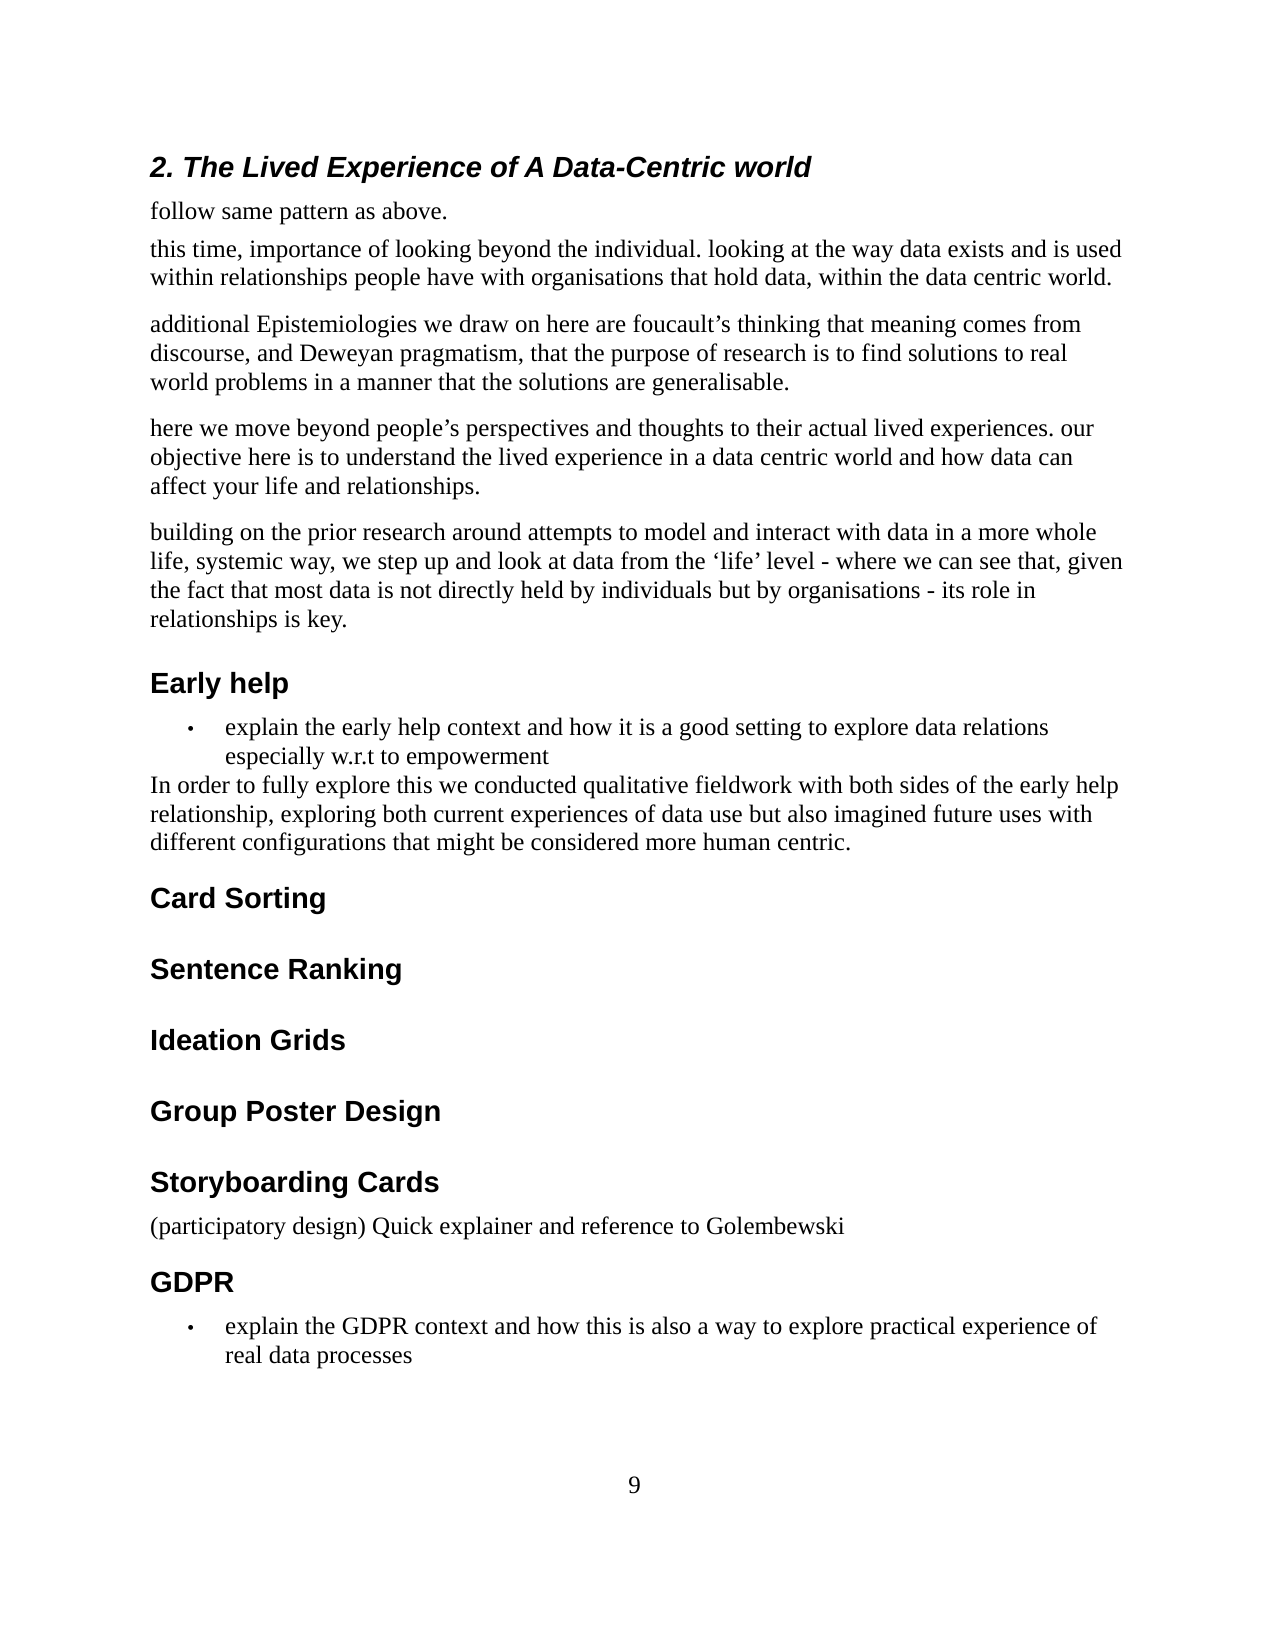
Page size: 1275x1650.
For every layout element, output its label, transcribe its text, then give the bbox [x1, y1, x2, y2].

text building on the prior research around attempts to model and interact with data in a more whole life, systemic way, we step up and look at data from the ‘life’ level - where we can see that, given the fact that most data is not directly held by individuals but by organisations - its role in relationships is key. [150, 517, 1125, 632]
text here we move beyond people’s perspectives and thoughts to their actual lived experiences. our objective here is to understand the lived experience in a data centric world and how data can affect your life and relationships. [150, 413, 1125, 499]
text In order to fully explore this we conducted qualitative fieldwork with both sides of the early help relationship, exploring both current experiences of data use but also imagined future uses with different configurations that might be considered more human centric. [150, 770, 1125, 856]
text follow same pattern as above. [150, 196, 1125, 225]
subtitle Ideation Grids [150, 1023, 1125, 1057]
subtitle 2. The Lived Experience of A Data-Centric world [150, 150, 1125, 183]
subtitle Early help [150, 666, 1125, 700]
text this time, importance of looking beyond the individual. looking at the way data exists and is used within relationships people have with organisations that hold data, within the data centric world. [150, 234, 1125, 291]
subtitle Card Sorting [150, 881, 1125, 915]
subtitle Sentence Ranking [150, 952, 1125, 986]
text (participatory design) Quick explainer and reference to Golembewski [150, 1211, 1125, 1240]
list explain the early help context and how it is a good setting to explore data relations especially w.r.t to empowerment [187, 712, 1125, 770]
subtitle Storyboarding Cards [150, 1165, 1125, 1199]
subtitle GDPR [150, 1265, 1125, 1299]
list explain the GDPR context and how this is also a way to explore practical experience of real data processes [187, 1311, 1125, 1369]
text additional Epistemiologies we draw on here are foucault’s thinking that meaning comes from discourse, and Deweyan pragmatism, that the purpose of research is to find solutions to real world problems in a manner that the solutions are generalisable. [150, 309, 1125, 395]
subtitle Group Poster Design [150, 1094, 1125, 1128]
